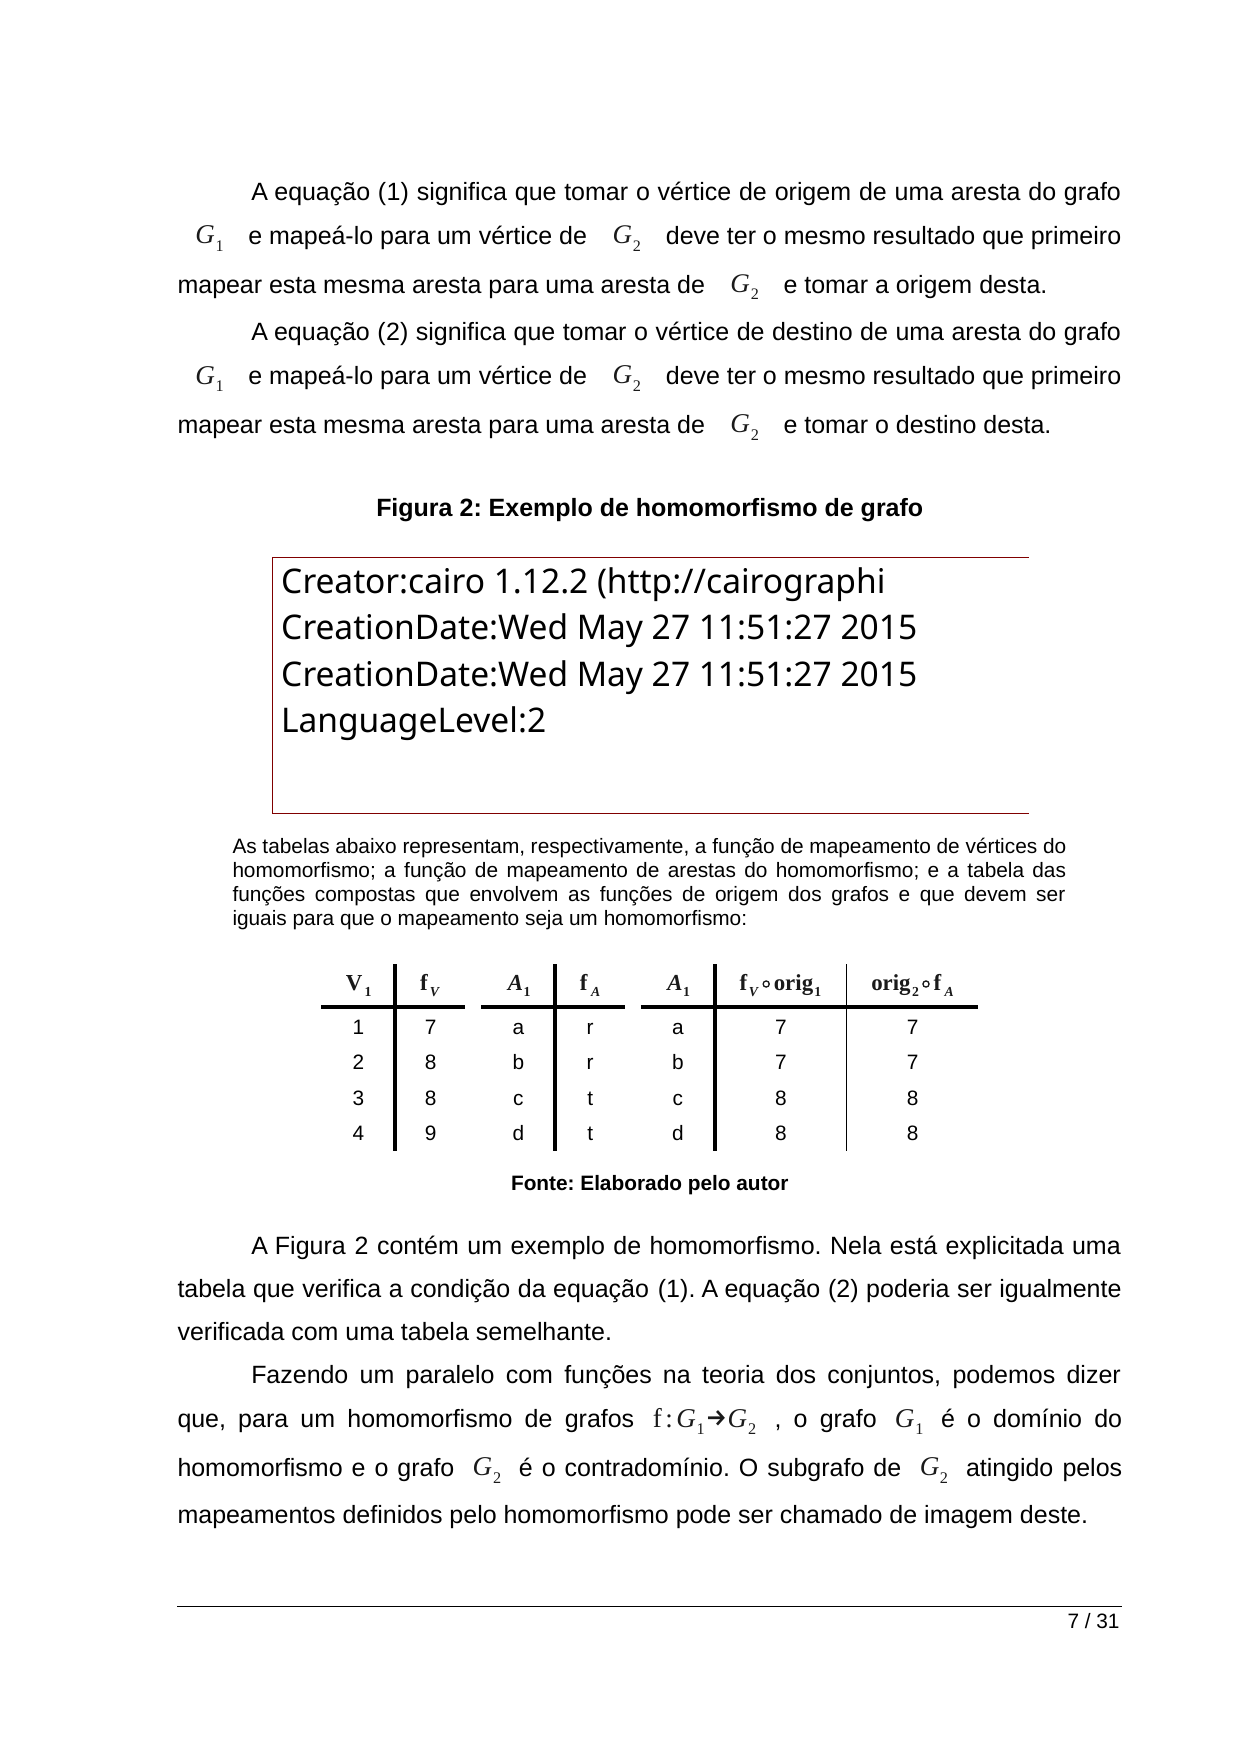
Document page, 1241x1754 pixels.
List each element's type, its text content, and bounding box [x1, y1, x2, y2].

table_cell 8 [397, 1080, 465, 1115]
table_cell [625, 1080, 641, 1115]
text A Figura 2 contém um exemplo de homomorfismo. Nela está explicitada uma tabela que verifica a condição da equação (1). A equação (2) poderia ser igualmente verificada com uma tabela semelhante. [177, 1231, 1122, 1346]
table_cell a [641, 1009, 713, 1044]
table_cell b [481, 1044, 553, 1080]
table_cell [625, 1115, 641, 1151]
table_cell 4 [321, 1115, 393, 1151]
table_cell 7 [717, 1009, 846, 1044]
table_header [625, 964, 641, 1005]
table_cell 8 [847, 1115, 978, 1151]
table_cell [625, 1044, 641, 1080]
table_cell 2 [321, 1044, 393, 1080]
table_cell t [557, 1080, 625, 1115]
table_cell [465, 1044, 481, 1080]
table_cell 1 [321, 1009, 393, 1044]
table_cell 7 [847, 1044, 978, 1080]
table_cell 8 [717, 1080, 846, 1115]
table_header [481, 964, 553, 1005]
table_header [397, 964, 465, 1005]
table_cell b [641, 1044, 713, 1080]
text A equação (1) significa que tomar o vértice de origem de uma aresta do grafo e mapeá-lo para um vértice de deve ter o mesmo resultado que primeiro mapear esta mesma aresta para uma aresta de e tomar a origem desta. [177, 177, 1122, 303]
table_cell [465, 1080, 481, 1115]
table_cell 3 [321, 1080, 393, 1115]
table_header [717, 964, 846, 1005]
table_cell 7 [847, 1009, 978, 1044]
table_cell 9 [397, 1115, 465, 1151]
table_header [847, 964, 978, 1005]
table_cell t [557, 1115, 625, 1151]
table_cell 8 [847, 1080, 978, 1115]
text A equação (2) significa que tomar o vértice de destino de uma aresta do grafo e mapeá-lo para um vértice de deve ter o mesmo resultado que primeiro mapear esta mesma aresta para uma aresta de e tomar o destino desta. [177, 317, 1122, 443]
table_cell d [641, 1115, 713, 1151]
table_cell c [641, 1080, 713, 1115]
text Figura 2: Exemplo de homomorfismo de grafo [232, 493, 1067, 522]
table_header [321, 964, 393, 1005]
table_cell [465, 1005, 481, 1044]
table_cell a [481, 1009, 553, 1044]
text Fonte: Elaborado pelo autor [232, 1171, 1067, 1195]
table_cell 8 [717, 1115, 846, 1151]
table_header [465, 964, 481, 1005]
table_cell 8 [397, 1044, 465, 1080]
table_cell d [481, 1115, 553, 1151]
table_cell 7 [397, 1009, 465, 1044]
table_header [641, 964, 713, 1005]
table_cell 7 [717, 1044, 846, 1080]
table_cell c [481, 1080, 553, 1115]
table_cell [465, 1115, 481, 1151]
table_header [557, 964, 625, 1005]
text Fazendo um paralelo com funções na teoria dos conjuntos, podemos dizer que, para um homomorfismo de grafos, o grafoé o domínio do homomorfismo e o grafoé o contradomínio. O subgrafo deatingido pelos mapeamentos definidos pelo homomorfismo pode ser chamado de imagem deste. [177, 1360, 1122, 1529]
table_cell [625, 1005, 641, 1044]
table_cell r [557, 1044, 625, 1080]
table_cell r [557, 1009, 625, 1044]
text As tabelas abaixo representam, respectivamente, a função de mapeamento de vértices do homomorfismo; a função de mapeamento de arestas do homomorfismo; e a tabela das funções compostas que envolvem as funções de origem dos grafos e que devem ser iguais para que o mapeamento seja um homomorfismo: [232, 545, 1067, 930]
